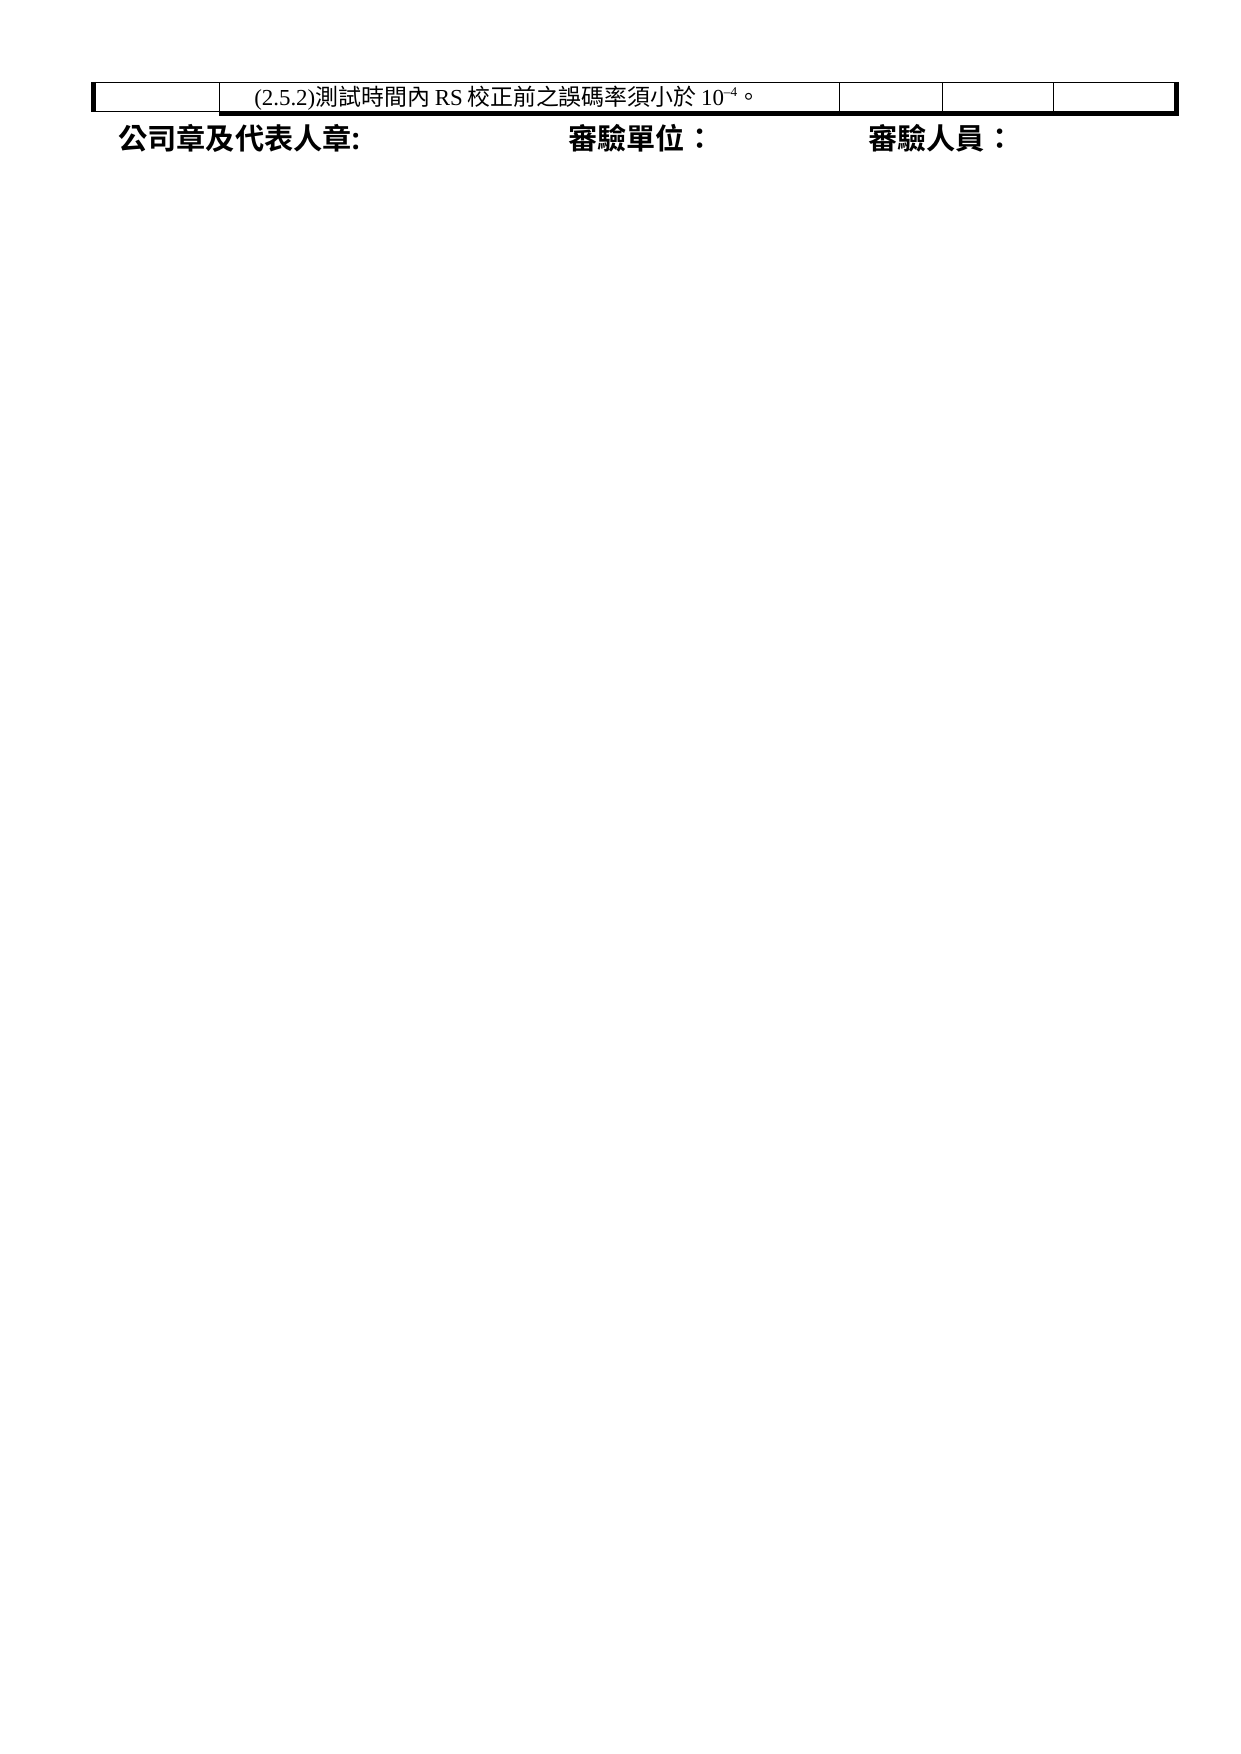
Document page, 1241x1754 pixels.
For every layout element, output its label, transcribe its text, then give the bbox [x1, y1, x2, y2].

table_cell [840, 83, 942, 111]
table_cell [96, 83, 219, 111]
table_cell (2.5.2)測試時間內RS校正前之誤碼率須小於10–4。 [220, 83, 839, 111]
text 公司章及代表人章: 審驗單位： 審驗人員： [118, 116, 1152, 158]
table_cell [943, 83, 1053, 111]
table_cell [1054, 83, 1174, 111]
